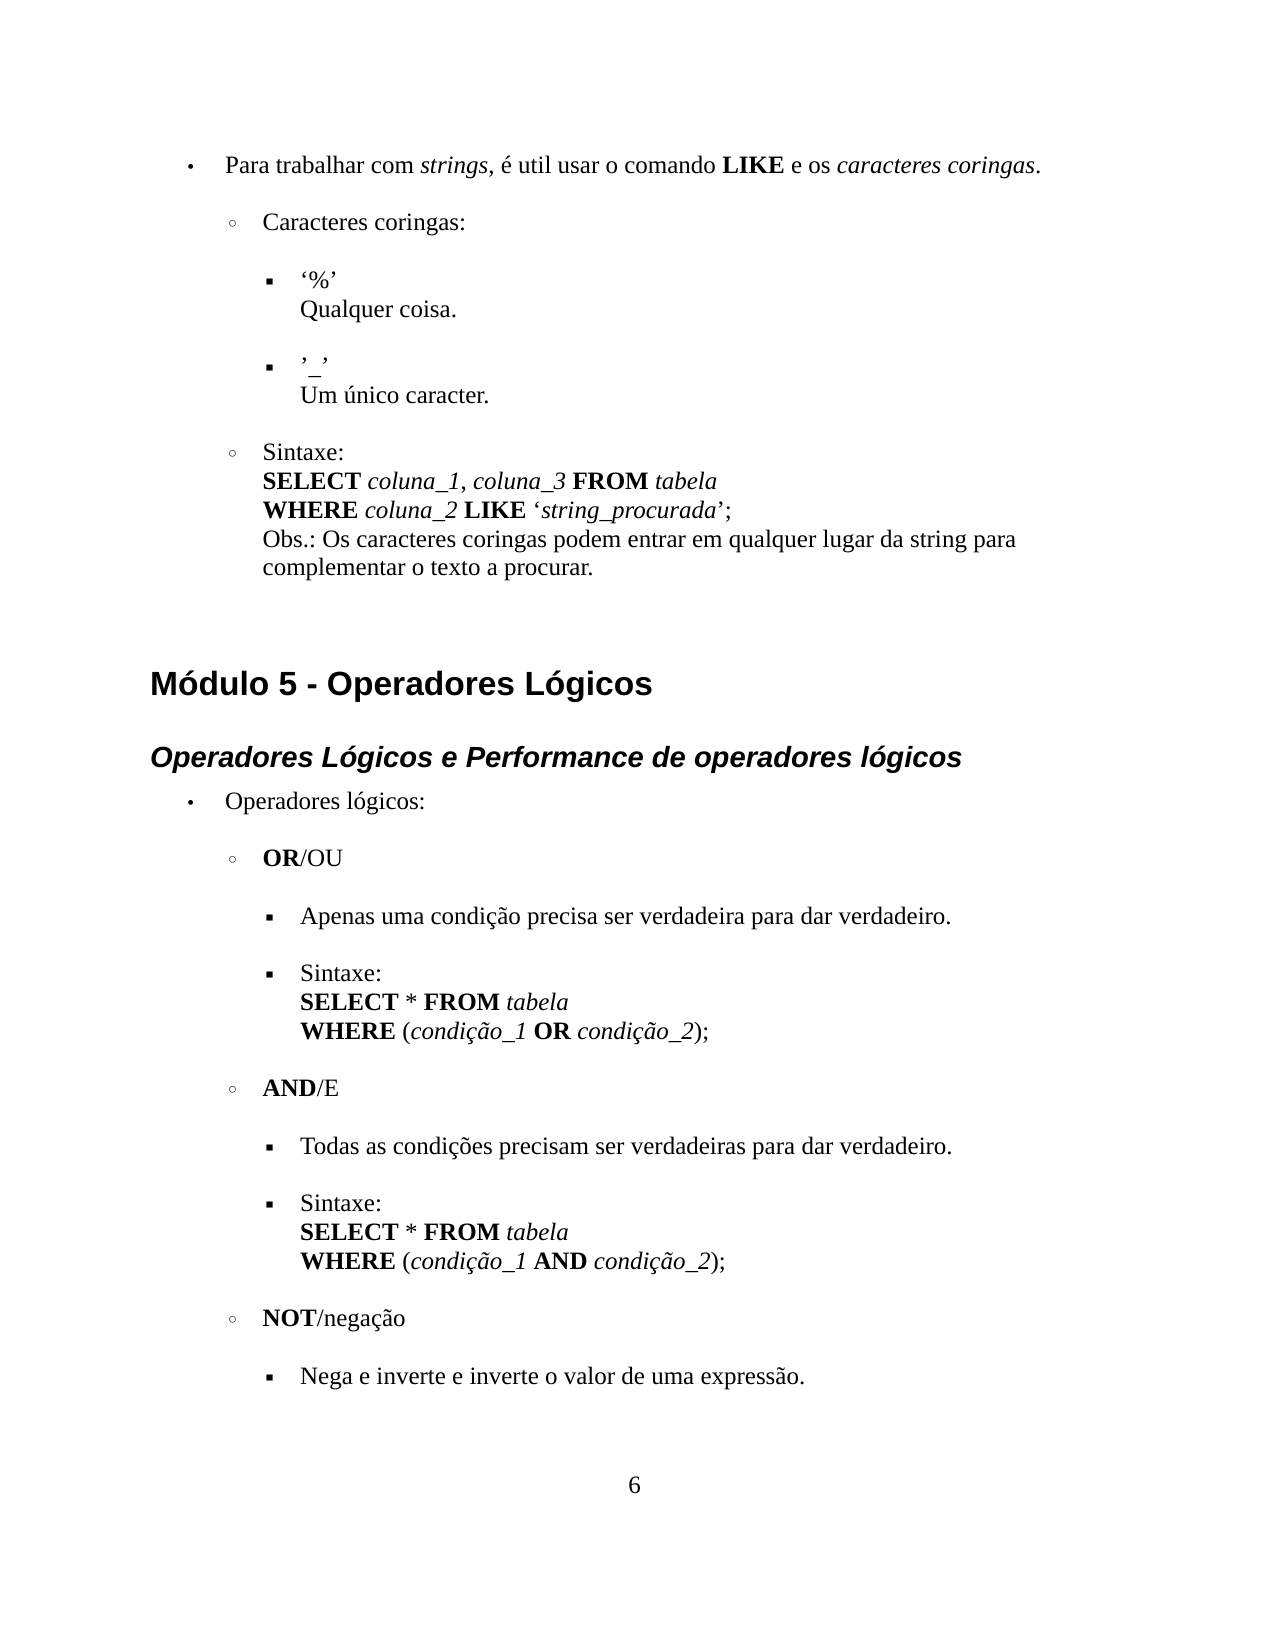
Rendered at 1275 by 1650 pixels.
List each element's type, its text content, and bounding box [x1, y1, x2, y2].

subtitle Operadores Lógicos e Performance de operadores lógicos [150, 740, 1125, 773]
list Caracteres coringas: [225, 207, 1125, 265]
list AND/E [225, 1073, 1125, 1131]
list Sintaxe: SELECT coluna_1, coluna_3 FROM tabela WHERE coluna_2 LIKE ‘string_procurada’; Obs.: Os caracteres coringas podem entrar em qualquer lugar da string para complementar o texto a procurar. [225, 437, 1125, 610]
list Sintaxe: SELECT * FROM tabela WHERE (condição_1 AND condição_2); [262, 1188, 1125, 1303]
list NOT/negação [225, 1303, 1125, 1361]
list ‘%’ Qualquer coisa. [262, 265, 1125, 351]
list OR/OU [225, 843, 1125, 901]
list Para trabalhar com strings, é util usar o comando LIKE e os caracteres coringas. [187, 150, 1125, 207]
list Nega e inverte e inverte o valor de uma expressão. [262, 1361, 1125, 1418]
list ’_’ Um único caracter. [262, 351, 1125, 437]
list Apenas uma condição precisa ser verdadeira para dar verdadeiro. [262, 901, 1125, 958]
list Todas as condições precisam ser verdadeiras para dar verdadeiro. [262, 1131, 1125, 1188]
subtitle Módulo 5 - Operadores Lógicos [150, 664, 1125, 702]
list Operadores lógicos: [187, 786, 1125, 843]
list Sintaxe: SELECT * FROM tabela WHERE (condição_1 OR condição_2); [262, 958, 1125, 1073]
